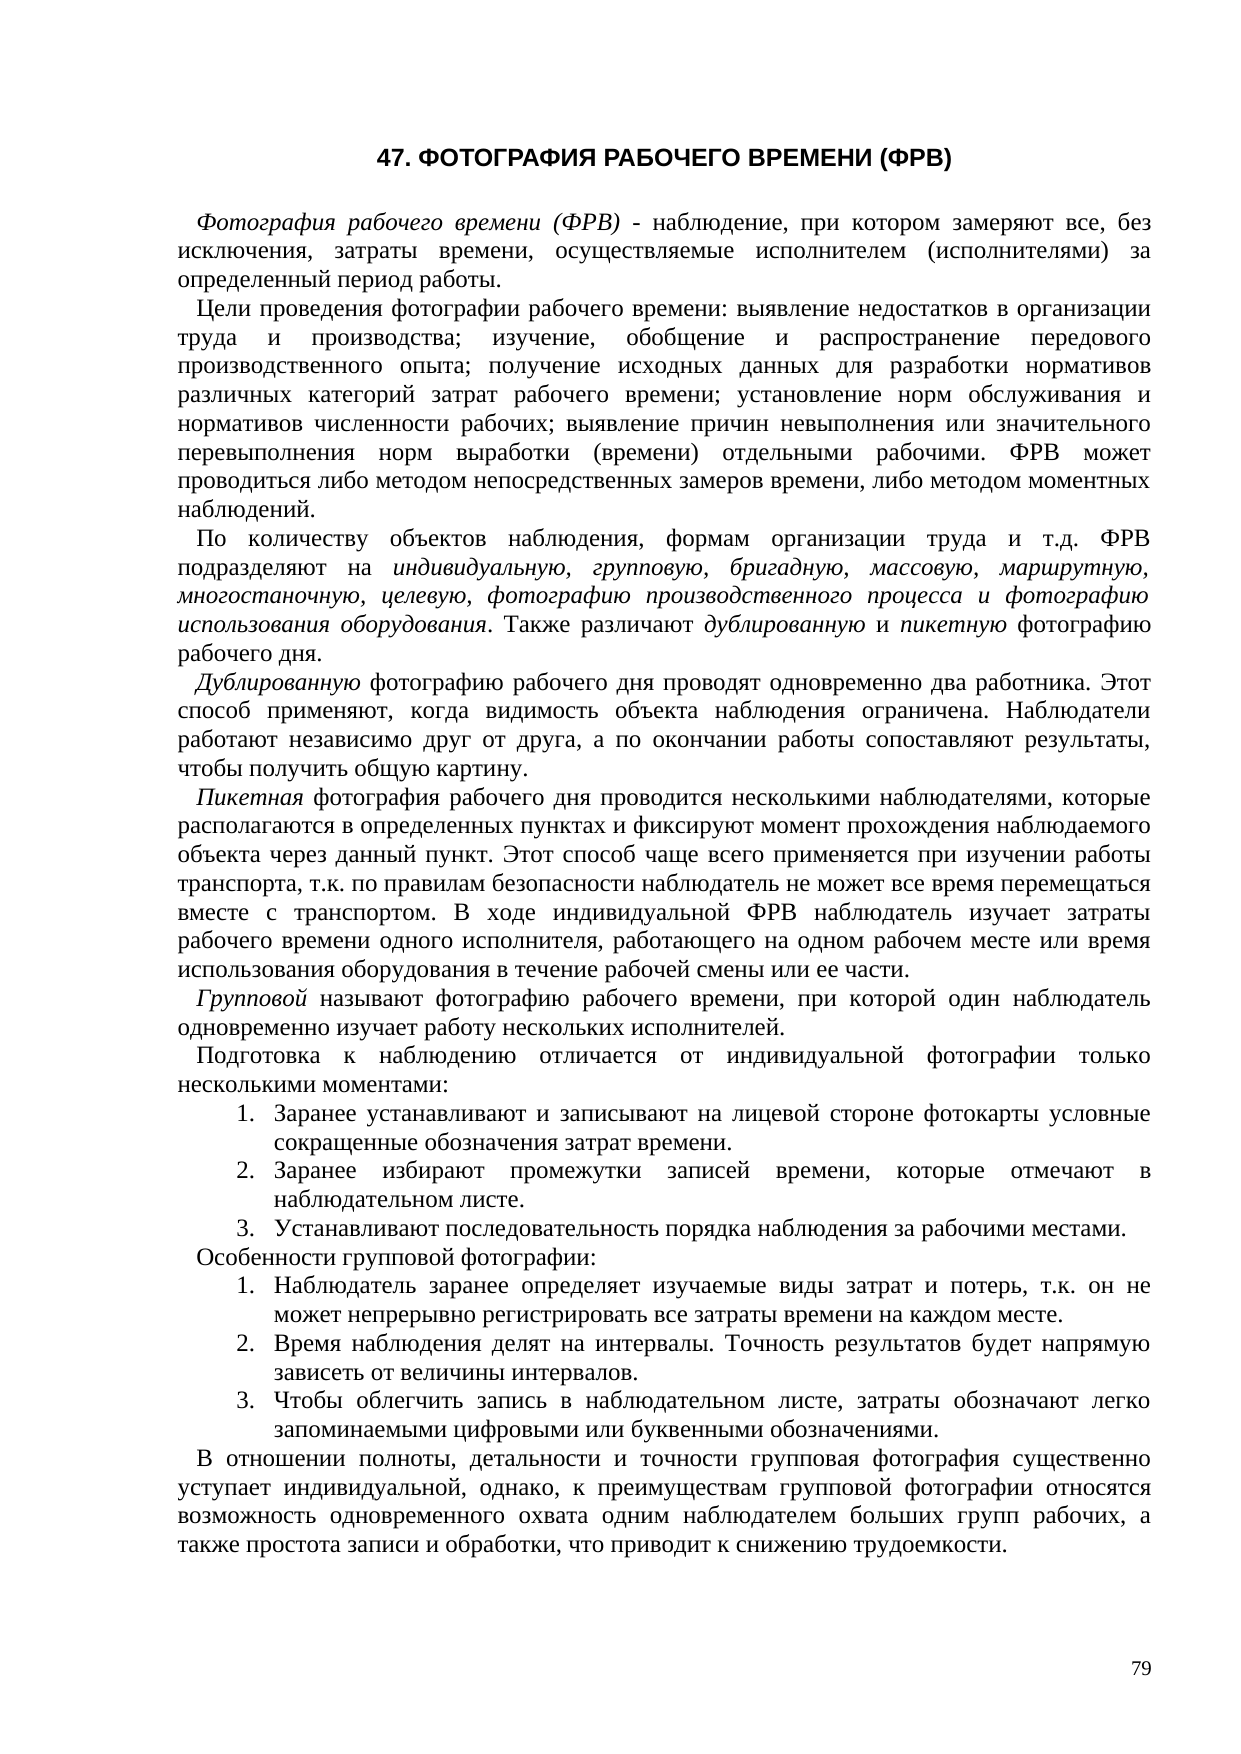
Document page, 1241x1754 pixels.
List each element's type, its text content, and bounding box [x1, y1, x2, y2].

text Цели проведения фотографии рабочего времени: выявление недостатков в организации труда и производства; изучение, обобщение и распространение передового производственного опыта; получение исходных данных для разработки нормативов различных категорий затрат рабочего времени; установление норм обслуживания и нормативов численности рабочих; выявление причин невыполнения или значительного перевыполнения норм выработки (времени) отдельными рабочими. ФРВ может проводиться либо методом непосредственных замеров времени, либо методом моментных наблюдений. [177, 293, 1152, 523]
list Чтобы облегчить запись в наблюдательном листе, затраты обозначают легко запоминаемыми цифровыми или буквенными обозначениями. [236, 1386, 1152, 1443]
subtitle 47. ФОТОГРАФИЯ РАБОЧЕГО ВРЕМЕНИ (ФРВ) [177, 143, 1152, 172]
text По количеству объектов наблюдения, формам организации труда и т.д. ФРВ подразделяют на индивидуальную, групповую, бригадную, массовую, маршрутную, многостаночную, целевую, фотографию производственного процесса и фотографию использования оборудования. Также различают дублированную и пикетную фотографию рабочего дня. [177, 523, 1152, 667]
list Наблюдатель заранее определяет изучаемые виды затрат и потерь, т.к. он не может непрерывно регистрировать все затраты времени на каждом месте. [236, 1271, 1152, 1328]
list Заранее избирают промежутки записей времени, которые отмечают в наблюдательном листе. [236, 1156, 1152, 1213]
text Особенности групповой фотографии: [177, 1242, 1152, 1271]
list Время наблюдения делят на интервалы. Точность результатов будет напрямую зависеть от величины интервалов. [236, 1328, 1152, 1386]
list Устанавливают последовательность порядка наблюдения за рабочими местами. [236, 1213, 1152, 1242]
text Пикетная фотография рабочего дня проводится несколькими наблюдателями, которые располагаются в определенных пунктах и фиксируют момент прохождения наблюдаемого объекта через данный пункт. Этот способ чаще всего применяется при изучении работы транспорта, т.к. по правилам безопасности наблюдатель не может все время перемещаться вместе с транспортом. В ходе индивидуальной ФРВ наблюдатель изучает затраты рабочего времени одного исполнителя, работающего на одном рабочем месте или время использования оборудования в течение рабочей смены или ее части. [177, 782, 1152, 983]
list Заранее устанавливают и записывают на лицевой стороне фотокарты условные сокращенные обозначения затрат времени. [236, 1098, 1152, 1156]
text Дублированную фотографию рабочего дня проводят одновременно два работника. Этот способ применяют, когда видимость объекта наблюдения ограничена. Наблюдатели работают независимо друг от друга, а по окончании работы сопоставляют результаты, чтобы получить общую картину. [177, 667, 1152, 782]
text Фотография рабочего времени (ФРВ) - наблюдение, при котором замеряют все, без исключения, затраты времени, осуществляемые исполнителем (исполнителями) за определенный период работы. [177, 207, 1152, 293]
text Групповой называют фотографию рабочего времени, при которой один наблюдатель одновременно изучает работу нескольких исполнителей. [177, 983, 1152, 1041]
text Подготовка к наблюдению отличается от индивидуальной фотографии только несколькими моментами: [177, 1041, 1152, 1098]
text В отношении полноты, детальности и точности групповая фотография существенно уступает индивидуальной, однако, к преимуществам групповой фотографии относятся возможность одновременного охвата одним наблюдателем больших групп рабочих, а также простота записи и обработки, что приводит к снижению трудоемкости. [177, 1443, 1152, 1558]
